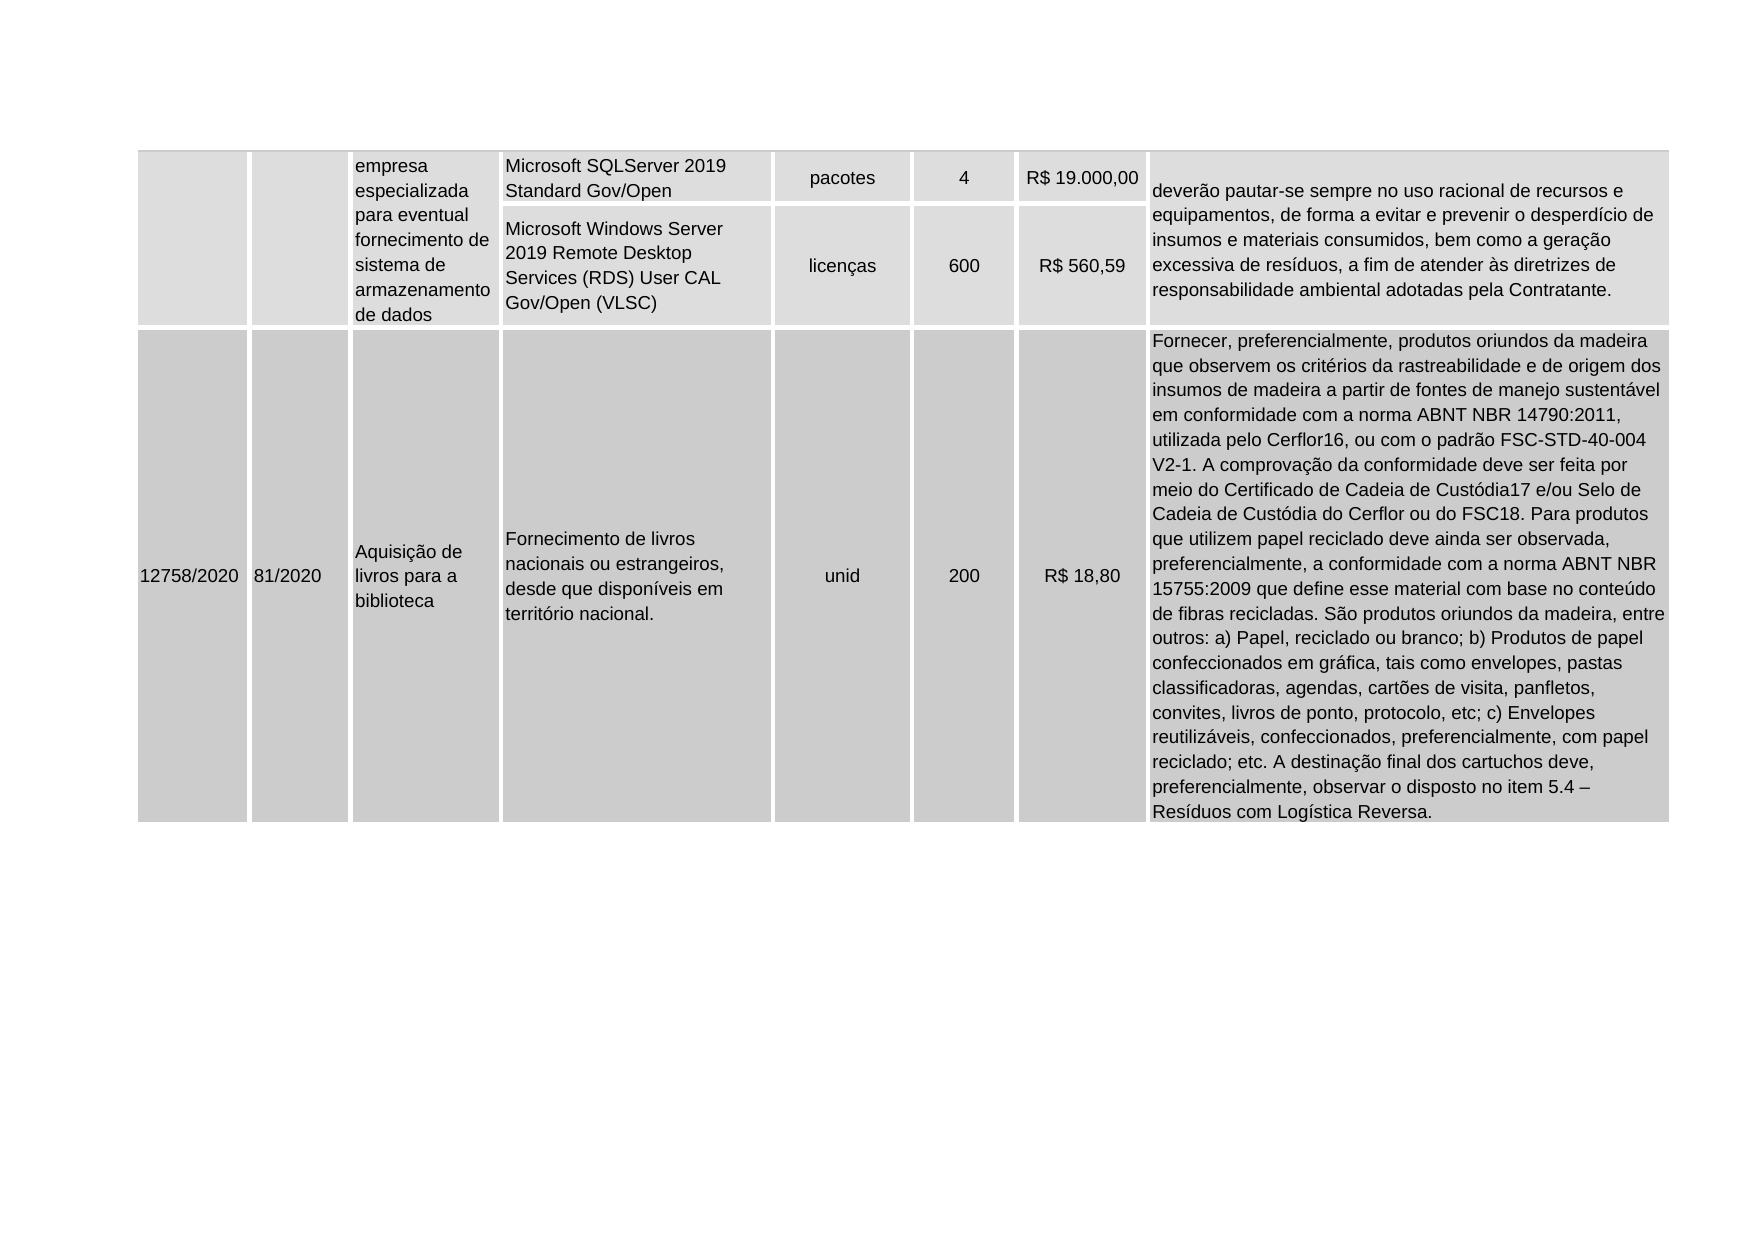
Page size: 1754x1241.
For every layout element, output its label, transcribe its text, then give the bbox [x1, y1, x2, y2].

table_cell Microsoft Windows Server 2019 Remote Desktop Services (RDS) User CAL Gov/Open (VLSC) [503, 206, 771, 325]
table_cell 12758/2020 [138, 330, 247, 822]
table_cell R$ 18,80 [1019, 330, 1146, 822]
table_cell empresa especializada para eventual fornecimento de sistema de armazenamento de dados [353, 152, 499, 325]
table_cell R$ 19.000,00 [1019, 152, 1146, 201]
table_cell Microsoft SQLServer 2019 Standard Gov/Open [503, 152, 771, 201]
table_cell pacotes [775, 152, 910, 201]
table_cell 4 [914, 152, 1014, 201]
table_cell Fornecimento de livros nacionais ou estrangeiros, desde que disponíveis em território nacional. [503, 330, 771, 822]
table_cell 600 [914, 206, 1014, 325]
table_cell licenças [775, 206, 910, 325]
table_cell [138, 152, 247, 325]
table_cell 81/2020 [252, 330, 348, 822]
table_cell Aquisição de livros para a biblioteca [353, 330, 499, 822]
table_cell [252, 152, 348, 325]
table_cell 200 [914, 330, 1014, 822]
table_cell Fornecer, preferencialmente, produtos oriundos da madeira que observem os critérios da rastreabilidade e de origem dos insumos de madeira a partir de fontes de manejo sustentável em conformidade com a norma ABNT NBR 14790:2011, utilizada pelo Cerflor16, ou com o padrão FSC-STD-40-004 V2-1. A comprovação da conformidade deve ser feita por meio do Certificado de Cadeia de Custódia17 e/ou Selo de Cadeia de Custódia do Cerflor ou do FSC18. Para produtos que utilizem papel reciclado deve ainda ser observada, preferencialmente, a conformidade com a norma ABNT NBR 15755:2009 que define esse material com base no conteúdo de fibras recicladas. São produtos oriundos da madeira, entre outros: a) Papel, reciclado ou branco; b) Produtos de papel confeccionados em gráfica, tais como envelopes, pastas classificadoras, agendas, cartões de visita, panfletos, convites, livros de ponto, protocolo, etc; c) Envelopes reutilizáveis, confeccionados, preferencialmente, com papel reciclado; etc. A destinação final dos cartuchos deve, preferencialmente, observar o disposto no item 5.4 – Resíduos com Logística Reversa. [1150, 330, 1669, 822]
table_cell R$ 560,59 [1019, 206, 1146, 325]
table_cell unid [775, 330, 910, 822]
table_cell deverão pautar-se sempre no uso racional de recursos e equipamentos, de forma a evitar e prevenir o desperdício de insumos e materiais consumidos, bem como a geração excessiva de resíduos, a fim de atender às diretrizes de responsabilidade ambiental adotadas pela Contratante. [1150, 152, 1669, 325]
